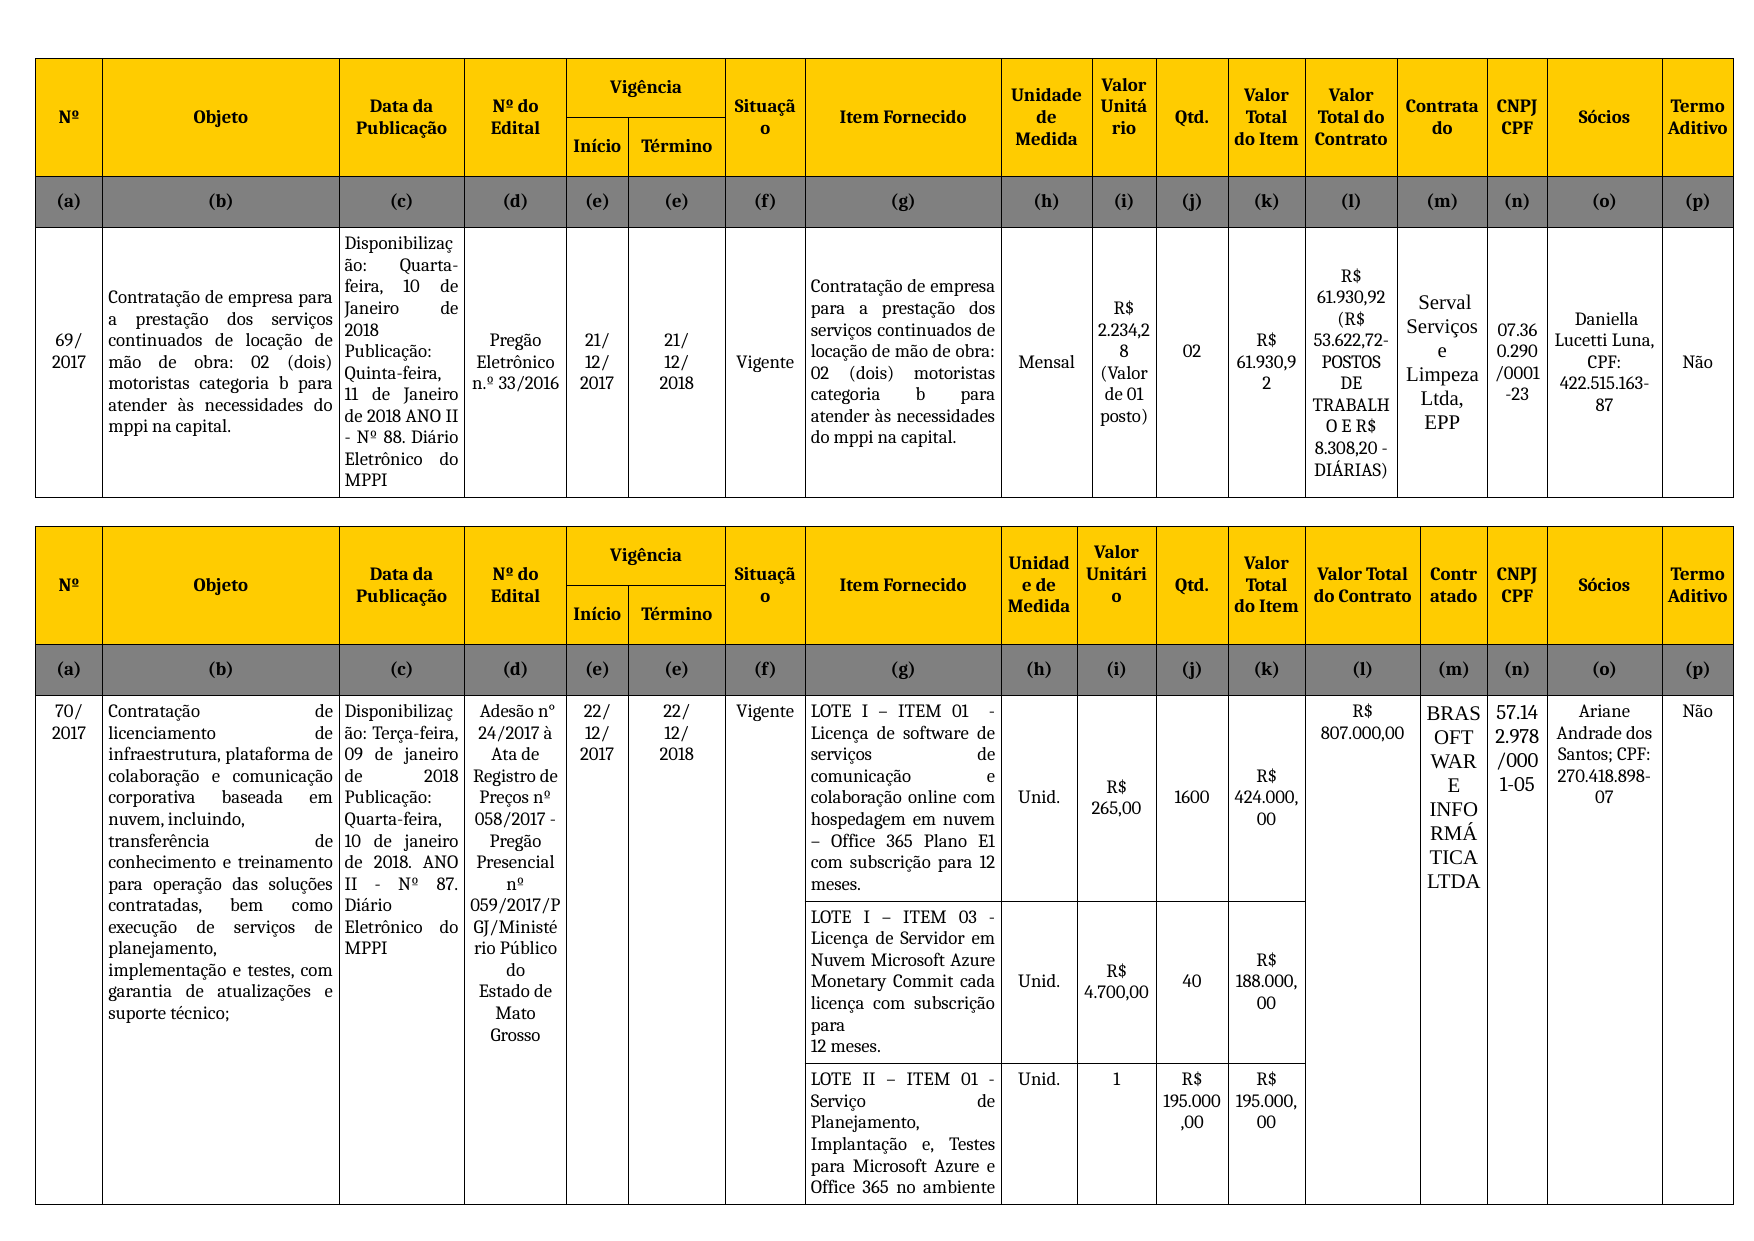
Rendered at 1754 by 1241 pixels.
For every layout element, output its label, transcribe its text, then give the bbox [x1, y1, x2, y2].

table_cell R$ 195.000,00 [1157, 1064, 1228, 1204]
table_cell Serval Serviços e Limpeza Ltda, EPP [1398, 228, 1487, 497]
table_cell 22/ 12/ 2018 [629, 696, 725, 1204]
table_cell R$ 424.000,00 [1229, 696, 1305, 901]
table_cell Não [1663, 228, 1733, 497]
table_header Qtd. [1157, 527, 1228, 644]
table_header Termo Aditivo [1663, 527, 1733, 644]
table_cell (c) [340, 645, 464, 695]
table_header Sócios [1548, 527, 1662, 644]
table_cell Início [567, 118, 628, 176]
table_cell 21/ 12/ 2018 [629, 228, 725, 497]
table_cell 07.360.290/0001-23 [1488, 228, 1547, 497]
table_header Qtd. [1157, 59, 1228, 176]
table_cell (g) [806, 645, 1001, 695]
table_cell R$ 4.700,00 [1078, 902, 1156, 1063]
table_cell 40 [1157, 902, 1228, 1063]
table_cell LOTE I – ITEM 01 -Licença de software de serviços de comunicação e colaboração online com hospedagem em nuvem – Office 365 Plano E1 com subscrição para 12 meses. [806, 696, 1001, 901]
table_cell (l) [1306, 177, 1397, 227]
table_header Sócios [1548, 59, 1662, 176]
table_header Valor Total do Contrato [1306, 527, 1420, 644]
table_header Data da Publicação [340, 527, 464, 644]
table_cell Mensal [1002, 228, 1092, 497]
table_cell Contratação de empresa para a prestação dos serviços continuados de locação de mão de obra: 02 (dois) motoristas categoria b para atender às necessidades do mppi na capital. [103, 228, 339, 497]
table_header CNPJ CPF [1488, 59, 1547, 176]
table_header Situação [726, 59, 805, 176]
table_cell (f) [726, 177, 805, 227]
table_header Nº do Edital [465, 527, 566, 644]
table_cell (e) [567, 177, 628, 227]
table_cell Término [629, 586, 725, 644]
table_header Objeto [103, 59, 339, 176]
table_cell Disponibilização: Terça-feira, 09 de janeiro de 2018 Publicação: Quarta-feira, 10 de janeiro de 2018. ANO II - Nº 87. Diário Eletrônico do MPPI [340, 696, 464, 1204]
table_cell (p) [1663, 177, 1733, 227]
table_cell Vigente [726, 696, 805, 1204]
table_cell Unid. [1002, 902, 1077, 1063]
table_cell (a) [36, 645, 102, 695]
table_cell Pregão Eletrônico n.º 33/2016 [465, 228, 566, 497]
table_cell 22/ 12/ 2017 [567, 696, 628, 1204]
table_cell 21/ 12/ 2017 [567, 228, 628, 497]
table_cell (i) [1093, 177, 1156, 227]
table_cell BRASOFTWARE INFORMÁTICA LTDA [1421, 696, 1487, 1204]
table_cell (e) [629, 645, 725, 695]
table_header Vigência [567, 527, 725, 585]
table_header Item Fornecido [806, 59, 1001, 176]
table_cell R$ 61.930,92 (R$ 53.622,72-POSTOS DE TRABALHO E R$ 8.308,20 - DIÁRIAS) [1306, 228, 1397, 497]
table_cell (e) [629, 177, 725, 227]
table_cell Contratação de licenciamento de infraestrutura, plataforma de colaboração e comunicação corporativa baseada em nuvem, incluindo, transferência de conhecimento e treinamento para operação das soluções contratadas, bem como execução de serviços de planejamento, implementação e testes, com garantia de atualizações e suporte técnico; [103, 696, 339, 1204]
table_cell (k) [1229, 177, 1305, 227]
table_cell R$ 188.000,00 [1229, 902, 1305, 1063]
table_header Valor Total do Item [1229, 527, 1305, 644]
table_cell (f) [726, 645, 805, 695]
table_cell (m) [1398, 177, 1487, 227]
table_cell (o) [1548, 645, 1662, 695]
table_header Termo Aditivo [1663, 59, 1733, 176]
table_cell (b) [103, 177, 339, 227]
table_cell (k) [1229, 645, 1305, 695]
table_cell Adesão n° 24/2017 à Ata de Registro de Preços nº 058/2017 - Pregão Presencial nº 059/2017/PGJ/Ministério Público do Estado de Mato Grosso [465, 696, 566, 1204]
table_cell Disponibilização: Quarta-feira, 10 de Janeiro de 2018 Publicação: Quinta-feira, 11 de Janeiro de 2018 ANO II - Nº 88. Diário Eletrônico do MPPI [340, 228, 464, 497]
table_cell R$ 195.000,00 [1229, 1064, 1305, 1204]
table_header Nº [36, 59, 102, 176]
table_header Valor Total do Contrato [1306, 59, 1397, 176]
table_cell (h) [1002, 177, 1092, 227]
table_cell (j) [1157, 177, 1228, 227]
table_cell (h) [1002, 645, 1077, 695]
table_cell Unid. [1002, 696, 1077, 901]
table_header Objeto [103, 527, 339, 644]
table_cell LOTE I – ITEM 03 - Licença de Servidor em Nuvem Microsoft Azure Monetary Commit cada licença com subscrição para 12 meses. [806, 902, 1001, 1063]
table_cell (o) [1548, 177, 1662, 227]
table_header Nº [36, 527, 102, 644]
table_cell 57.142.978/0001-05 [1488, 696, 1547, 1204]
table_header Valor Unitário [1093, 59, 1156, 176]
table_cell 69/ 2017 [36, 228, 102, 497]
table_cell (g) [806, 177, 1001, 227]
table_header Vigência [567, 59, 725, 117]
table_cell Daniella Lucetti Luna, CPF: 422.515.163-87 [1548, 228, 1662, 497]
table_cell (l) [1306, 645, 1420, 695]
table_cell R$ 61.930,92 [1229, 228, 1305, 497]
table_header Item Fornecido [806, 527, 1001, 644]
table_cell Não [1663, 696, 1733, 1204]
table_header Data da Publicação [340, 59, 464, 176]
table_cell R$ 807.000,00 [1306, 696, 1420, 1204]
table_cell (a) [36, 177, 102, 227]
table_cell (b) [103, 645, 339, 695]
table_cell (e) [567, 645, 628, 695]
table_header Contratado [1421, 527, 1487, 644]
table_cell 1600 [1157, 696, 1228, 901]
table_cell Início [567, 586, 628, 644]
table_cell (n) [1488, 177, 1547, 227]
table_cell R$ 2.234,28 (Valor de 01 posto) [1093, 228, 1156, 497]
table_header Unidade de Medida [1002, 59, 1092, 176]
table_cell (j) [1157, 645, 1228, 695]
table_cell Término [629, 118, 725, 176]
table_cell (i) [1078, 645, 1156, 695]
table_cell (d) [465, 645, 566, 695]
table_cell (m) [1421, 645, 1487, 695]
table_cell 02 [1157, 228, 1228, 497]
table_cell LOTE II – ITEM 01 - Serviço de Planejamento, Implantação e, Testes para Microsoft Azure e Office 365 no ambiente [806, 1064, 1001, 1204]
table_header Valor Unitário [1078, 527, 1156, 644]
table_header Nº do Edital [465, 59, 566, 176]
table_cell (n) [1488, 645, 1547, 695]
table_header Contratado [1398, 59, 1487, 176]
table_cell Vigente [726, 228, 805, 497]
table_cell Contratação de empresa para a prestação dos serviços continuados de locação de mão de obra: 02 (dois) motoristas categoria b para atender às necessidades do mppi na capital. [806, 228, 1001, 497]
table_header Valor Total do Item [1229, 59, 1305, 176]
table_cell R$ 265,00 [1078, 696, 1156, 901]
table_cell (d) [465, 177, 566, 227]
table_cell Unid. [1002, 1064, 1077, 1204]
table_header CNPJ CPF [1488, 527, 1547, 644]
table_cell (c) [340, 177, 464, 227]
table_cell Ariane Andrade dos Santos; CPF: 270.418.898-07 [1548, 696, 1662, 1204]
table_cell (p) [1663, 645, 1733, 695]
table_header Unidade de Medida [1002, 527, 1077, 644]
table_cell 1 [1078, 1064, 1156, 1204]
table_cell 70/ 2017 [36, 696, 102, 1204]
table_header Situação [726, 527, 805, 644]
